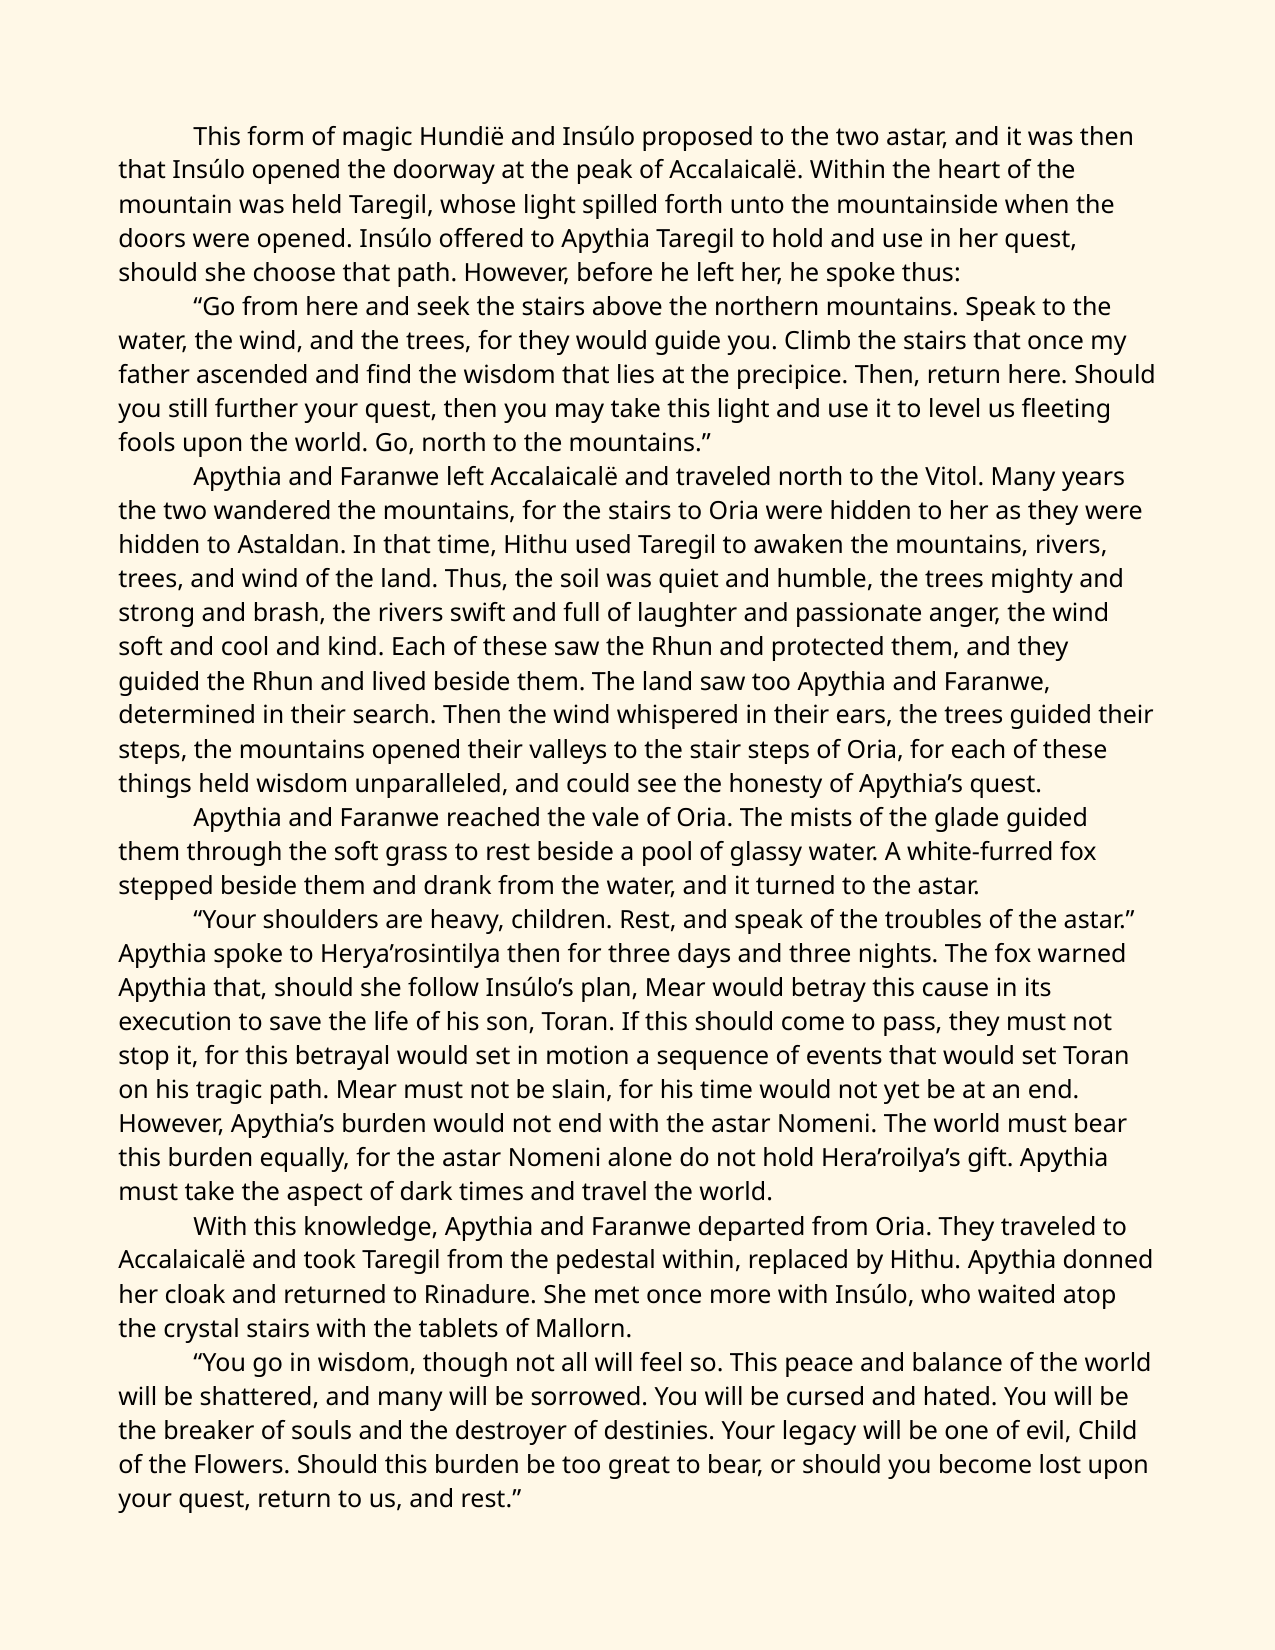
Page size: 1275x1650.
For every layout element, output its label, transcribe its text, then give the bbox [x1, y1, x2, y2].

text “Go from here and seek the stairs above the northern mountains. Speak to the water, the wind, and the trees, for they would guide you. Climb the stairs that once my father ascended and find the wisdom that lies at the precipice. Then, return here. Should you still further your quest, then you may take this light and use it to level us fleeting fools upon the world. Go, north to the mountains.” [118, 288, 1157, 459]
text With this knowledge, Apythia and Faranwe departed from Oria. They traveled to Accalaicalë and took Taregil from the pedestal within, replaced by Hithu. Apythia donned her cloak and returned to Rinadure. She met once more with Insúlo, who waited atop the crystal stairs with the tablets of Mallorn. [118, 1208, 1157, 1344]
text “You go in wisdom, though not all will feel so. This peace and balance of the world will be shattered, and many will be sorrowed. You will be cursed and hated. You will be the breaker of souls and the destroyer of destinies. Your legacy will be one of evil, Child of the Flowers. Should this burden be too great to bear, or should you become lost upon your quest, return to us, and rest.” [118, 1344, 1157, 1515]
text Apythia and Faranwe left Accalaicalë and traveled north to the Vitol. Many years the two wandered the mountains, for the stairs to Oria were hidden to her as they were hidden to Astaldan. In that time, Hithu used Taregil to awaken the mountains, rivers, trees, and wind of the land. Thus, the soil was quiet and humble, the trees mighty and strong and brash, the rivers swift and full of laughter and passionate anger, the wind soft and cool and kind. Each of these saw the Rhun and protected them, and they guided the Rhun and lived beside them. The land saw too Apythia and Faranwe, determined in their search. Then the wind whispered in their ears, the trees guided their steps, the mountains opened their valleys to the stair steps of Oria, for each of these things held wisdom unparalleled, and could see the honesty of Apythia’s quest. [118, 459, 1157, 799]
text This form of magic Hundië and Insúlo proposed to the two astar, and it was then that Insúlo opened the doorway at the peak of Accalaicalë. Within the heart of the mountain was held Taregil, whose light spilled forth unto the mountainside when the doors were opened. Insúlo offered to Apythia Taregil to hold and use in her quest, should she choose that path. However, before he left her, he spoke thus: [118, 118, 1157, 288]
text Apythia and Faranwe reached the vale of Oria. The mists of the glade guided them through the soft grass to rest beside a pool of glassy water. A white-furred fox stepped beside them and drank from the water, and it turned to the astar. [118, 799, 1157, 902]
text “Your shoulders are heavy, children. Rest, and speak of the troubles of the astar.” Apythia spoke to Herya’rosintilya then for three days and three nights. The fox warned Apythia that, should she follow Insúlo’s plan, Mear would betray this cause in its execution to save the life of his son, Toran. If this should come to pass, they must not stop it, for this betrayal would set in motion a sequence of events that would set Toran on his tragic path. Mear must not be slain, for his time would not yet be at an end. However, Apythia’s burden would not end with the astar Nomeni. The world must bear this burden equally, for the astar Nomeni alone do not hold Hera’roilya’s gift. Apythia must take the aspect of dark times and travel the world. [118, 902, 1157, 1208]
